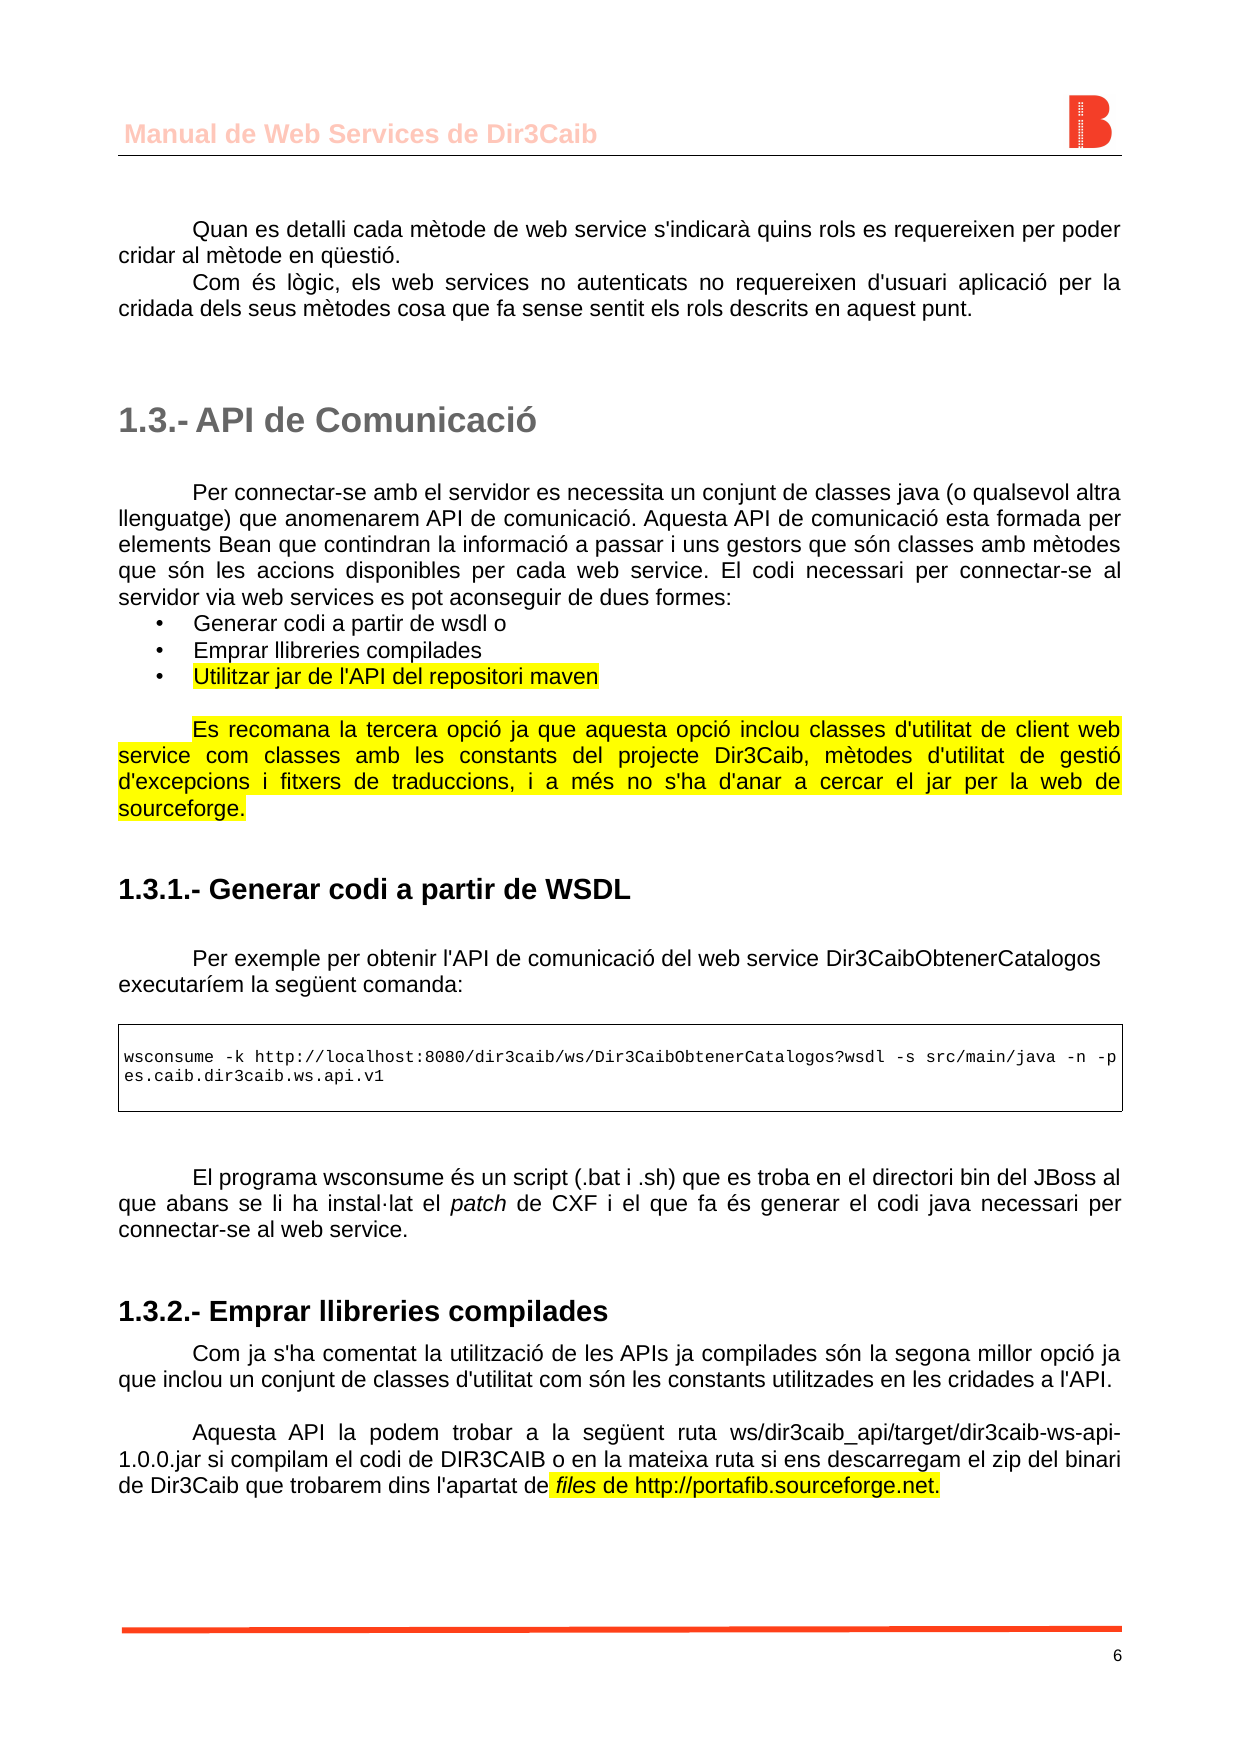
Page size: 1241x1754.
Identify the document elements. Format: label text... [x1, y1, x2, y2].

text Aquesta API la podem trobar a la següent ruta ws/dir3caib_api/target/dir3caib-ws-api-1.0.0.jar si compilam el codi de DIR3CAIB o en la mateixa ruta si ens descarregam el zip del binari de Dir3Caib que trobarem dins l'apartat de files de http://portafib.sourceforge.net. [118, 1419, 1122, 1498]
text Com ja s'ha comentat la utilització de les APIs ja compilades són la segona millor opció ja que inclou un conjunt de classes d'utilitat com són les constants utilitzades en les cridades a l'API. [118, 1340, 1122, 1393]
list Emprar llibreries compilades [156, 637, 1122, 663]
picture [1063, 94, 1117, 150]
table_header wsconsume -k http://localhost:8080/dir3caib/ws/Dir3CaibObtenerCatalogos?wsdl -s src/main/java -n -p es.caib.dir3caib.ws.api.v1 [119, 1025, 1122, 1111]
subtitle Generar codi a partir de WSDL [118, 872, 1122, 906]
text Per connectar-se amb el servidor es necessita un conjunt de classes java (o qualsevol altra llenguatge) que anomenarem API de comunicació. Aquesta API de comunicació esta formada per elements Bean que contindran la informació a passar i uns gestors que són classes amb mètodes que són les accions disponibles per cada web service. El codi necessari per connectar-se al servidor via web services es pot aconseguir de dues formes: [118, 478, 1122, 610]
subtitle API de Comunicació [118, 399, 1122, 439]
text El programa wsconsume és un script (.bat i .sh) que es troba en el directori bin del JBoss al que abans se li ha instal·lat el patch de CXF i el que fa és generar el codi java necessari per connectar-se al web service. [118, 1164, 1122, 1243]
text Com és lògic, els web services no autenticats no requereixen d'usuari aplicació per la cridada dels seus mètodes cosa que fa sense sentit els rols descrits en aquest punt. [118, 268, 1122, 321]
subtitle Emprar llibreries compilades [118, 1294, 1122, 1328]
text Es recomana la tercera opció ja que aquesta opció inclou classes d'utilitat de client web service com classes amb les constants del projecte Dir3Caib, mètodes d'utilitat de gestió d'excepcions i fitxers de traduccions, i a més no s'ha d'anar a cercar el jar per la web de sourceforge. [118, 716, 1122, 821]
list Utilitzar jar de l'API del repositori maven [156, 663, 1122, 689]
text Per exemple per obtenir l'API de comunicació del web service Dir3CaibObtenerCatalogos executaríem la següent comanda: [118, 945, 1122, 997]
text Quan es detalli cada mètode de web service s'indicarà quins rols es requereixen per poder cridar al mètode en qüestió. [118, 216, 1122, 268]
list Generar codi a partir de wsdl o [156, 610, 1122, 637]
